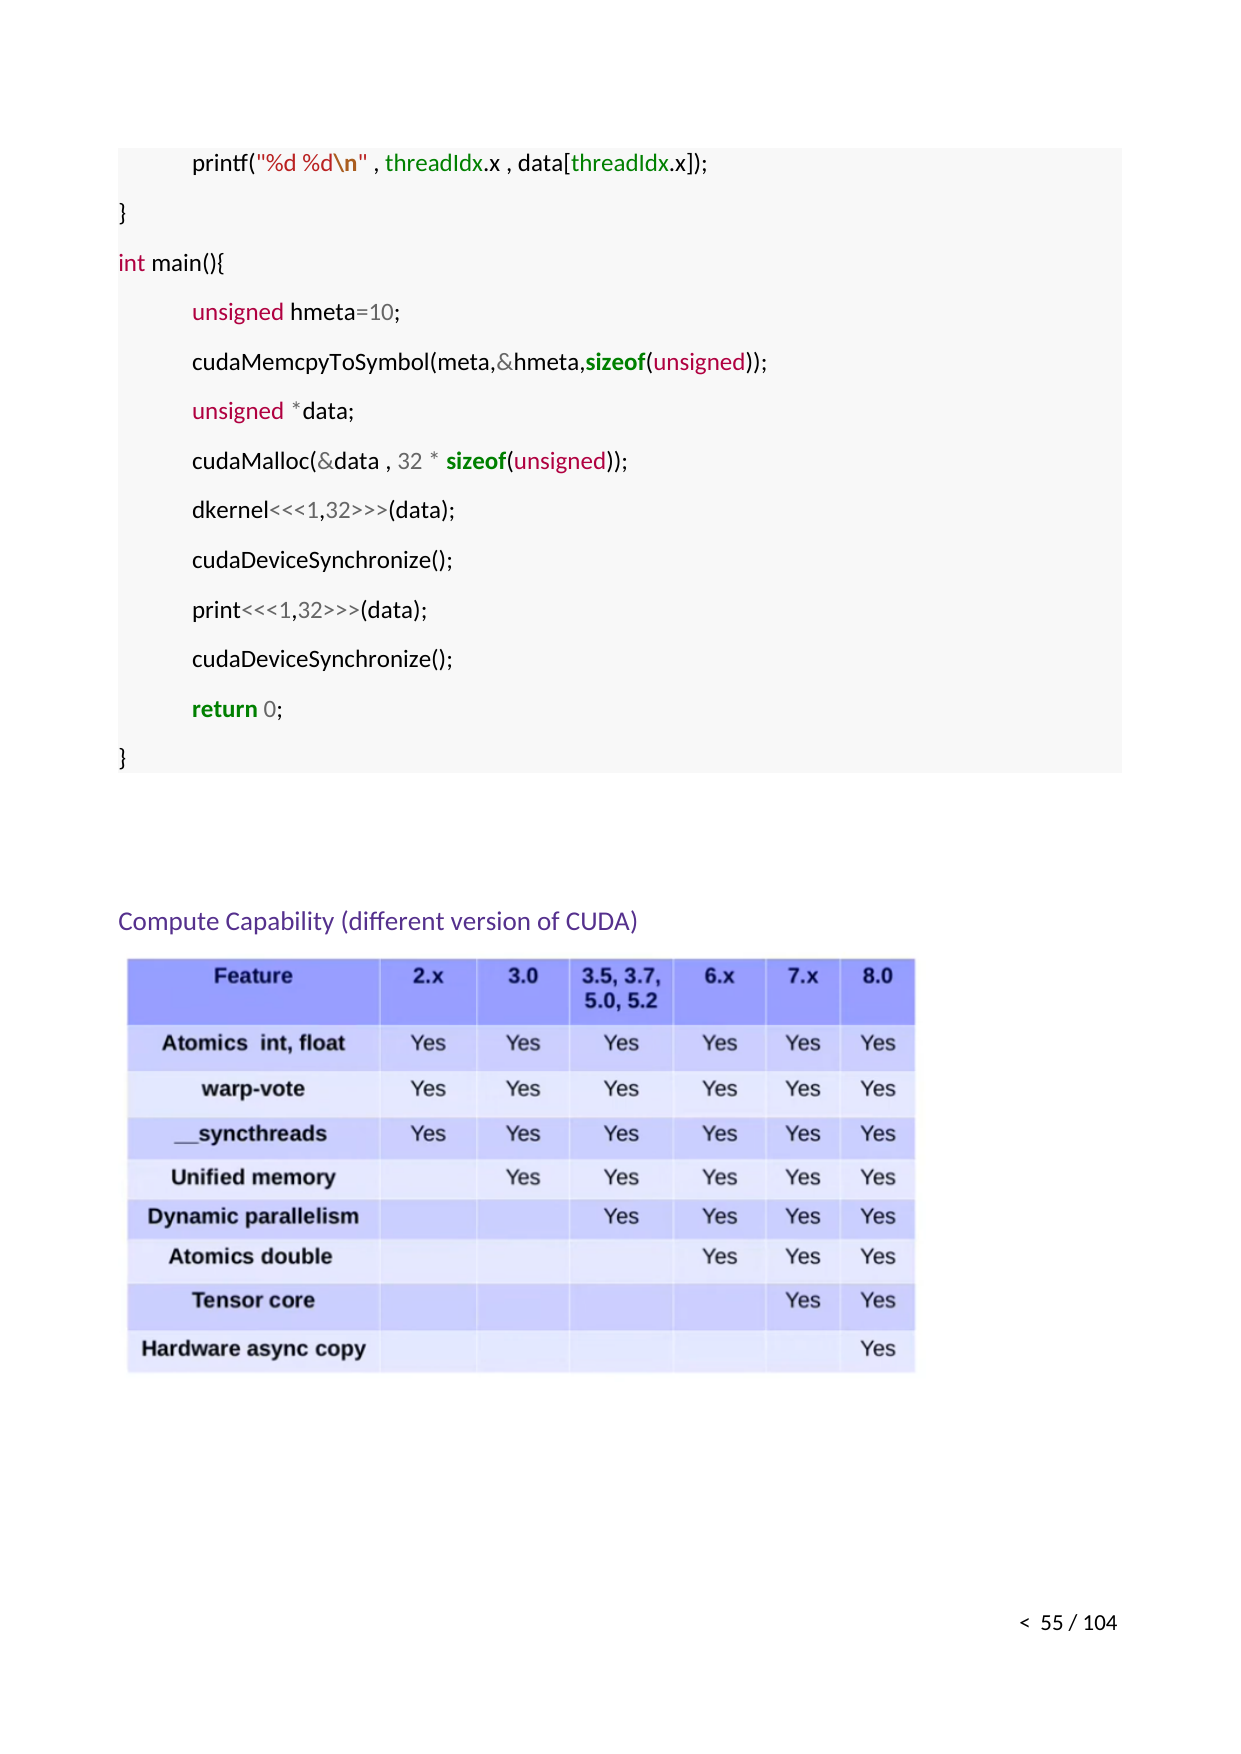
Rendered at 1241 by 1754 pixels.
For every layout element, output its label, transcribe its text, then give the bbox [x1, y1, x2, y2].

text cudaMemcpyToSymbol(meta,&hmeta,sizeof(unsigned)); [118, 346, 1122, 376]
text cudaMalloc(&data , 32 * sizeof(unsigned)); [118, 445, 1122, 476]
subtitle Compute Capability (different version of CUDA) [118, 904, 1122, 937]
text printf("%d %d\n" , threadIdx.x , data[threadIdx.x]); [118, 148, 1122, 178]
text } [118, 743, 1122, 773]
text unsigned *data; [118, 396, 1122, 426]
text print<<<1,32>>>(data); [118, 594, 1122, 624]
text dkernel<<<1,32>>>(data); [118, 495, 1122, 525]
text } [118, 197, 1122, 228]
text return 0; [118, 693, 1122, 723]
picture [118, 951, 926, 1382]
text cudaDeviceSynchronize(); [118, 643, 1122, 674]
text cudaDeviceSynchronize(); [118, 544, 1122, 575]
text int main(){ [118, 247, 1122, 277]
text unsigned hmeta=10; [118, 296, 1122, 327]
